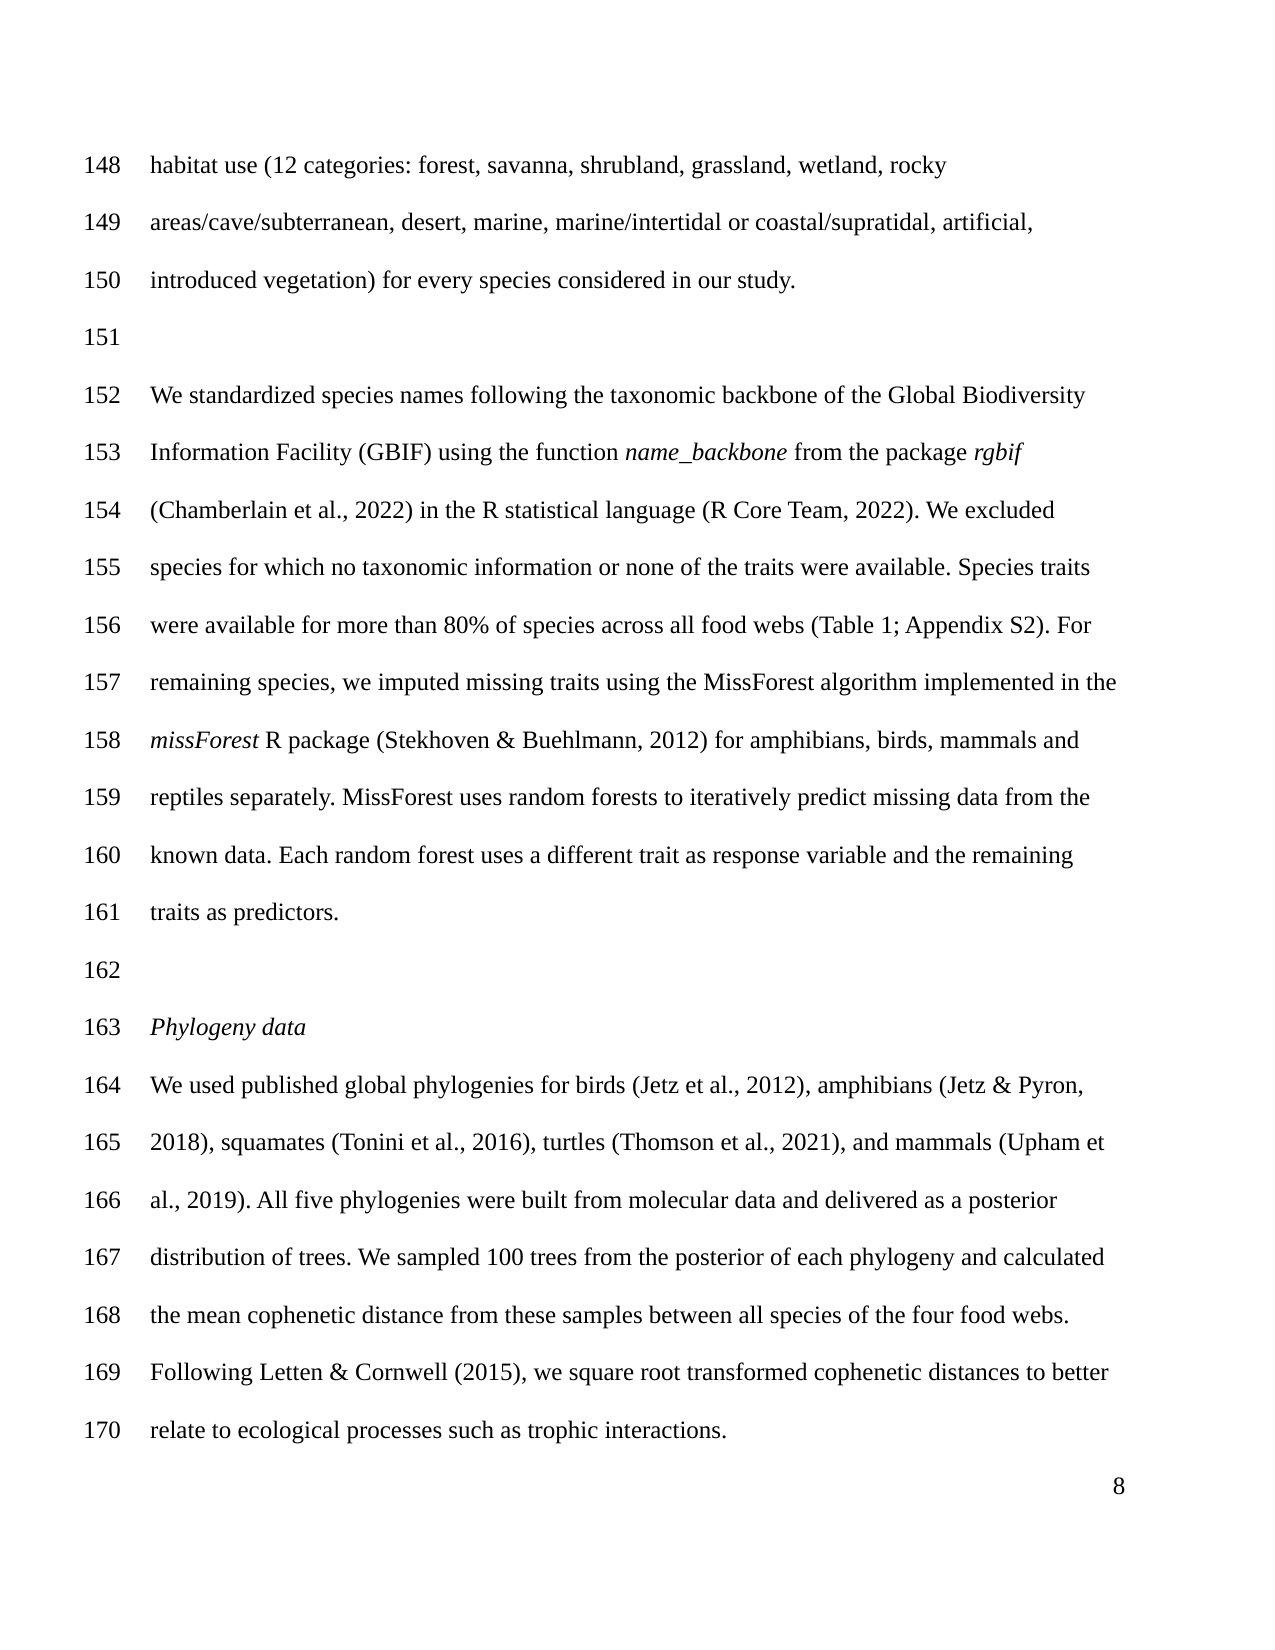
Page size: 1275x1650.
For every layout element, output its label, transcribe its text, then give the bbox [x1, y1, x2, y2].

text We standardized species names following the taxonomic backbone of the Global Biodiversity Information Facility (GBIF) using the function name_backbone from the package rgbif (Chamberlain et al., 2022) in the R statistical language (R Core Team, 2022). We excluded species for which no taxonomic information or none of the traits were available. Species traits were available for more than 80% of species across all food webs (Table 1; Appendix S2). For remaining species, we imputed missing traits using the MissForest algorithm implemented in the missForest R package (Stekhoven & Buehlmann, 2012) for amphibians, birds, mammals and reptiles separately. MissForest uses random forests to iteratively predict missing data from the known data. Each random forest uses a different trait as response variable and the remaining traits as predictors. [150, 380, 1125, 926]
text We used published global phylogenies for birds (Jetz et al., 2012), amphibians (Jetz & Pyron, 2018), squamates (Tonini et al., 2016), turtles (Thomson et al., 2021), and mammals (Upham et al., 2019). All five phylogenies were built from molecular data and delivered as a posterior distribution of trees. We sampled 100 trees from the posterior of each phylogeny and calculated the mean cophenetic distance from these samples between all species of the four food webs. Following Letten & Cornwell (2015), we square root transformed cophenetic distances to better relate to ecological processes such as trophic interactions. [150, 1070, 1125, 1444]
text habitat use (12 categories: forest, savanna, shrubland, grassland, wetland, rocky areas/cave/subterranean, desert, marine, marine/intertidal or coastal/supratidal, artificial, introduced vegetation) for every species considered in our study. [150, 150, 1125, 294]
text Phylogeny data [150, 1012, 1125, 1041]
